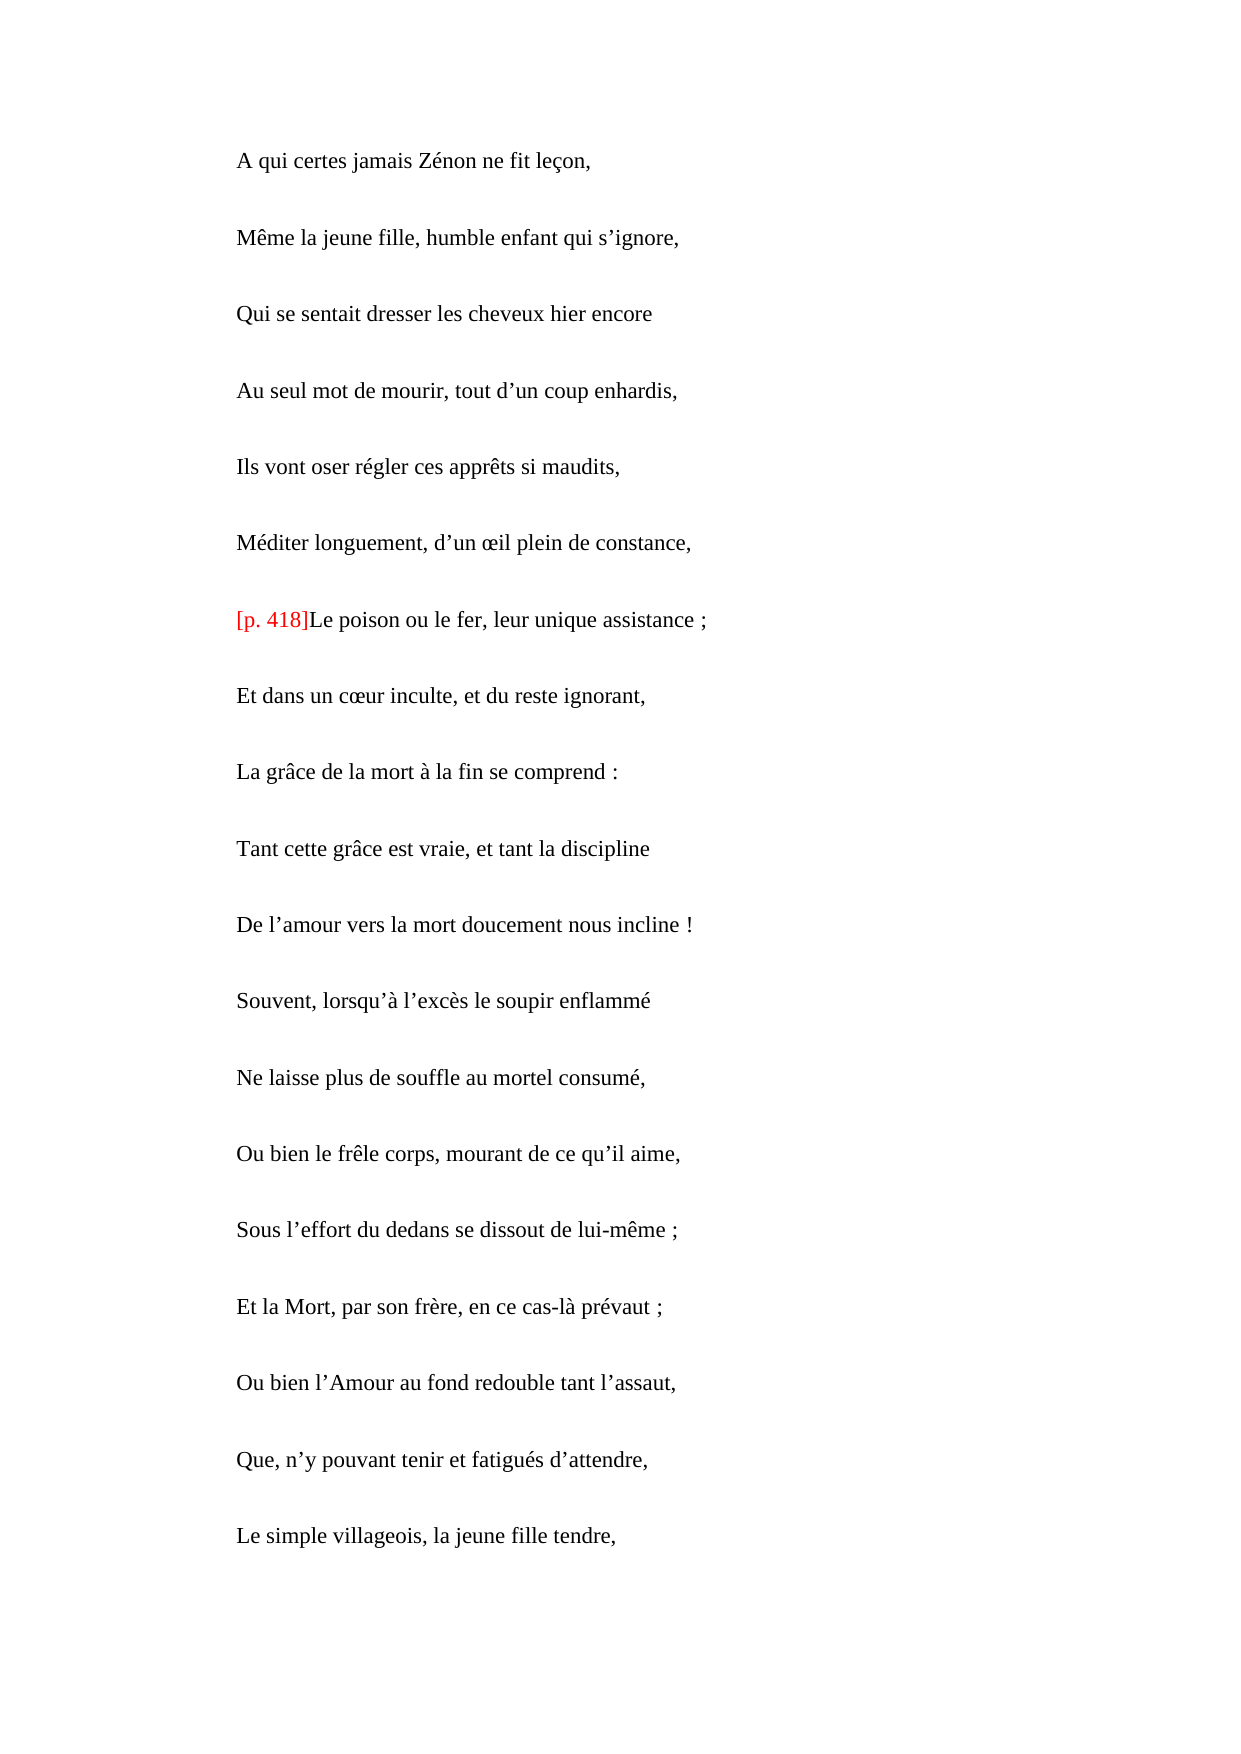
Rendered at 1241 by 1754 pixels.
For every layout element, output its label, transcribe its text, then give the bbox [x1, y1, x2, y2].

text Ou bien le frêle corps, mourant de ce qu’il aime, [236, 1140, 1093, 1167]
text La grâce de la mort à la fin se comprend : [236, 758, 1093, 785]
text Au seul mot de mourir, tout d’un coup enhardis, [236, 377, 1093, 403]
text De l’amour vers la mort doucement nous incline ! [236, 911, 1093, 937]
text Ou bien l’Amour au fond redouble tant l’assaut, [236, 1369, 1093, 1396]
text A qui certes jamais Zénon ne fit leçon, [236, 148, 1093, 174]
text Ne laisse plus de souffle au mortel consumé, [236, 1064, 1093, 1090]
text Le simple villageois, la jeune fille tendre, [236, 1522, 1093, 1548]
text Et dans un cœur inculte, et du reste ignorant, [236, 682, 1093, 708]
text Que, n’y pouvant tenir et fatigués d’attendre, [236, 1446, 1093, 1472]
text Méditer longuement, d’un œil plein de constance, [236, 529, 1093, 556]
text Et la Mort, par son frère, en ce cas-là prévaut ; [236, 1293, 1093, 1319]
text Sous l’effort du dedans se dissout de lui-même ; [236, 1217, 1093, 1243]
text Qui se sentait dresser les cheveux hier encore [236, 300, 1093, 327]
text [p. 418]Le poison ou le fer, leur unique assistance ; [236, 606, 1093, 632]
text Souvent, lorsqu’à l’excès le soupir enflammé [236, 987, 1093, 1014]
text Même la jeune fille, humble enfant qui s’ignore, [236, 224, 1093, 250]
text Ils vont oser régler ces apprêts si maudits, [236, 453, 1093, 479]
text Tant cette grâce est vraie, et tant la discipline [236, 835, 1093, 861]
